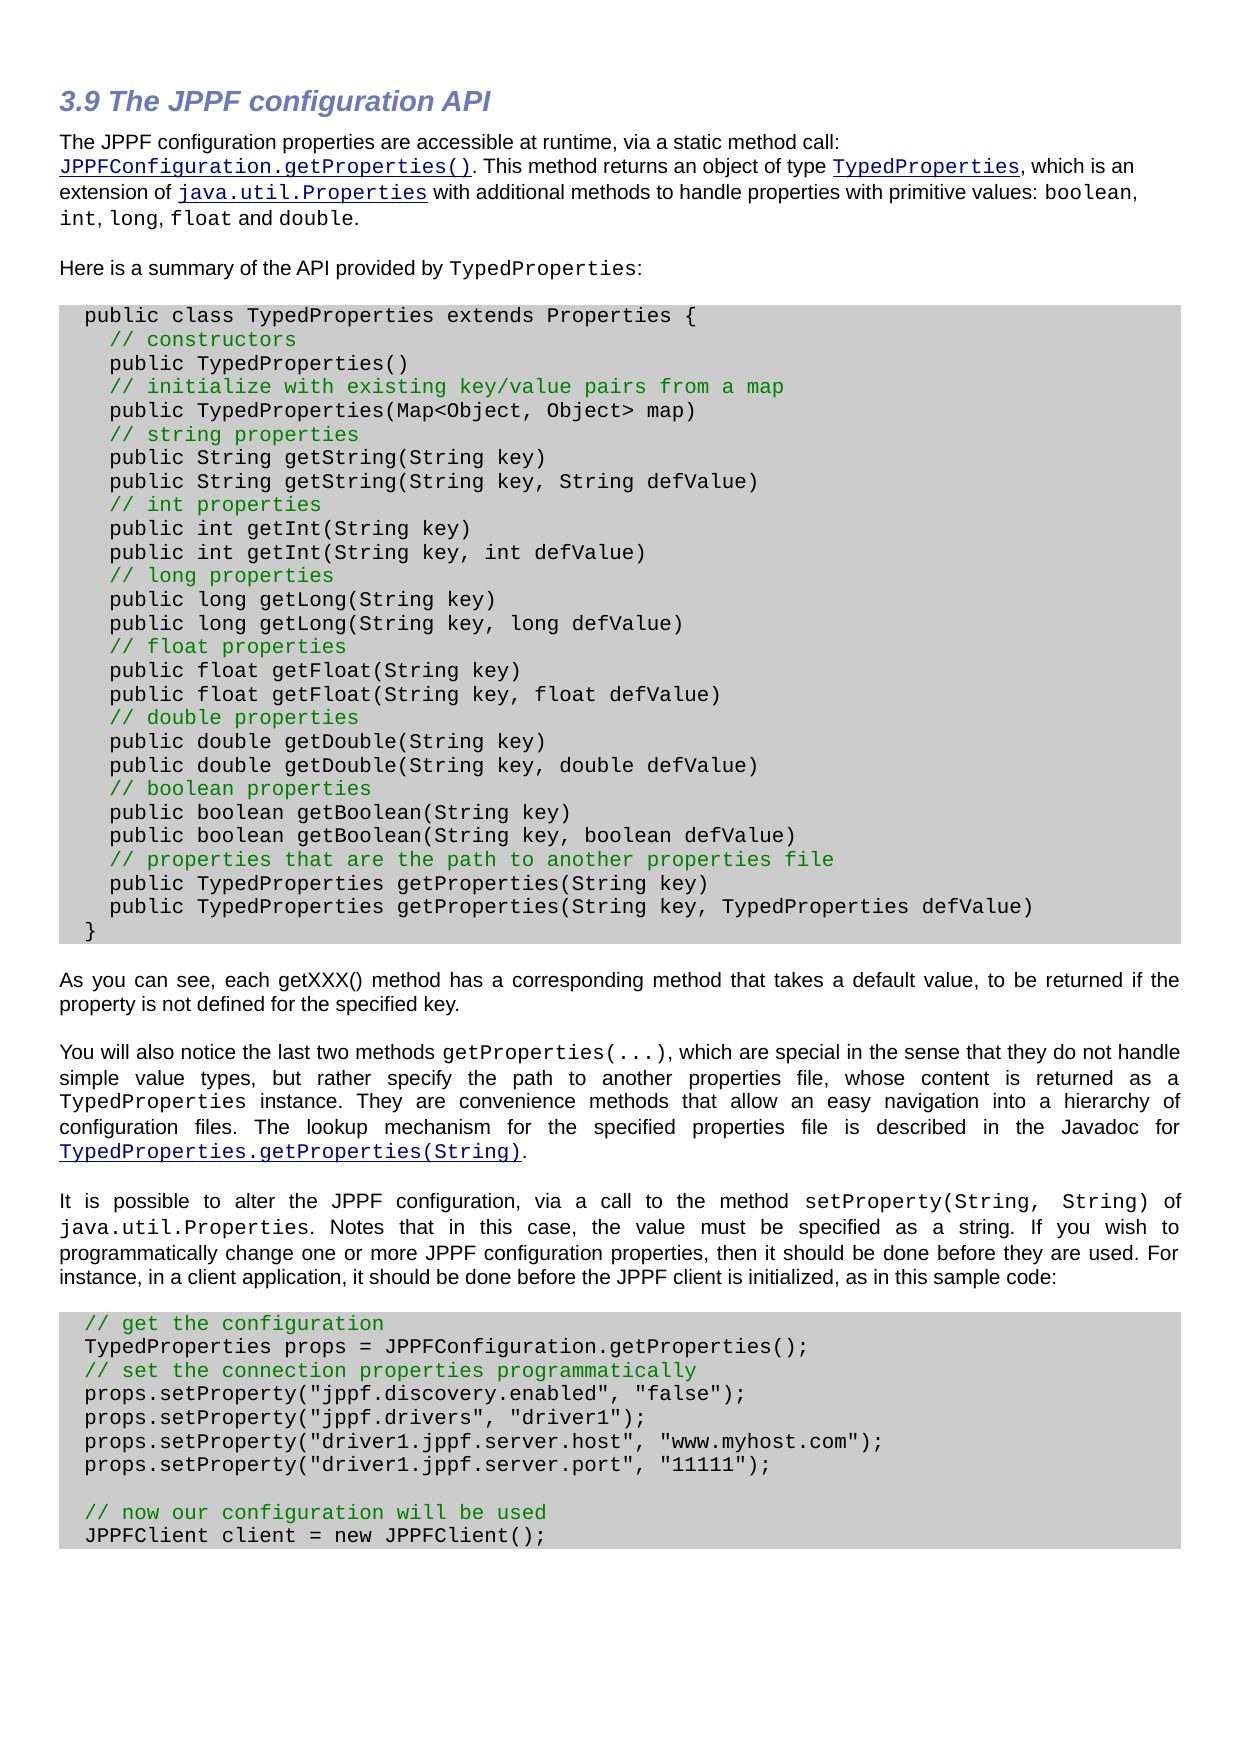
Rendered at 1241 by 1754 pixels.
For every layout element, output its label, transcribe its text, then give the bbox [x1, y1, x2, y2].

text public long getLong(String key) [59, 589, 1181, 613]
text // now our configuration will be used [59, 1502, 1181, 1525]
text // long properties [59, 565, 1181, 589]
text public double getDouble(String key, double defValue) [59, 754, 1181, 778]
text public float getFloat(String key) [59, 660, 1181, 684]
text // constructors [59, 329, 1181, 353]
text // double properties [59, 707, 1181, 731]
text public class TypedProperties extends Properties { [59, 305, 1181, 329]
text Here is a summary of the API provided by TypedProperties: [59, 256, 1181, 281]
text // boolean properties [59, 778, 1181, 802]
text public int getInt(String key, int defValue) [59, 542, 1181, 565]
text public boolean getBoolean(String key) [59, 802, 1181, 826]
text props.setProperty("driver1.jppf.server.port", "11111"); [59, 1454, 1181, 1478]
text // string properties [59, 423, 1181, 447]
subtitle The JPPF configuration API [59, 84, 1181, 118]
text } [59, 920, 1181, 944]
text It is possible to alter the JPPF configuration, via a call to the method setProperty(String, String) of java.util.Properties. Notes that in this case, the value must be specified as a string. If you wish to programmatically change one or more JPPF configuration properties, then it should be done before they are used. For instance, in a client application, it should be done before the JPPF client is initialized, as in this sample code: [59, 1189, 1181, 1288]
text public boolean getBoolean(String key, boolean defValue) [59, 826, 1181, 849]
text // int properties [59, 494, 1181, 518]
text The JPPF configuration properties are accessible at runtime, via a static method call: [59, 130, 1181, 154]
text // set the connection properties programmatically [59, 1360, 1181, 1383]
text JPPFClient client = new JPPFClient(); [59, 1525, 1181, 1549]
text public TypedProperties getProperties(String key) [59, 873, 1181, 896]
text public long getLong(String key, long defValue) [59, 613, 1181, 636]
text public double getDouble(String key) [59, 731, 1181, 754]
text // float properties [59, 636, 1181, 660]
text props.setProperty("jppf.drivers", "driver1"); [59, 1407, 1181, 1431]
text As you can see, each getXXX() method has a corresponding method that takes a default value, to be returned if the property is not defined for the specified key. [59, 968, 1181, 1016]
text // get the configuration [59, 1312, 1181, 1336]
text public TypedProperties() [59, 353, 1181, 376]
text props.setProperty("jppf.discovery.enabled", "false"); [59, 1383, 1181, 1407]
text // initialize with existing key/value pairs from a map [59, 376, 1181, 400]
text TypedProperties props = JPPFConfiguration.getProperties(); [59, 1336, 1181, 1360]
text props.setProperty("driver1.jppf.server.host", "www.myhost.com"); [59, 1431, 1181, 1454]
text public TypedProperties getProperties(String key, TypedProperties defValue) [59, 896, 1181, 920]
text public String getString(String key) [59, 447, 1181, 471]
text public String getString(String key, String defValue) [59, 471, 1181, 494]
text // properties that are the path to another properties file [59, 849, 1181, 873]
text public TypedProperties(Map<Object, Object> map) [59, 400, 1181, 423]
text JPPFConfiguration.getProperties(). This method returns an object of type TypedProperties, which is an extension of java.util.Properties with additional methods to handle properties with primitive values: boolean, int, long, float and double. [59, 154, 1181, 232]
text public float getFloat(String key, float defValue) [59, 684, 1181, 707]
text You will also notice the last two methods getProperties(...), which are special in the sense that they do not handle simple value types, but rather specify the path to another properties file, whose content is returned as a TypedProperties instance. They are convenience methods that allow an easy navigation into a hierarchy of configuration files. The lookup mechanism for the specified properties file is described in the Javadoc for TypedProperties.getProperties(String). [59, 1039, 1181, 1165]
text public int getInt(String key) [59, 518, 1181, 542]
